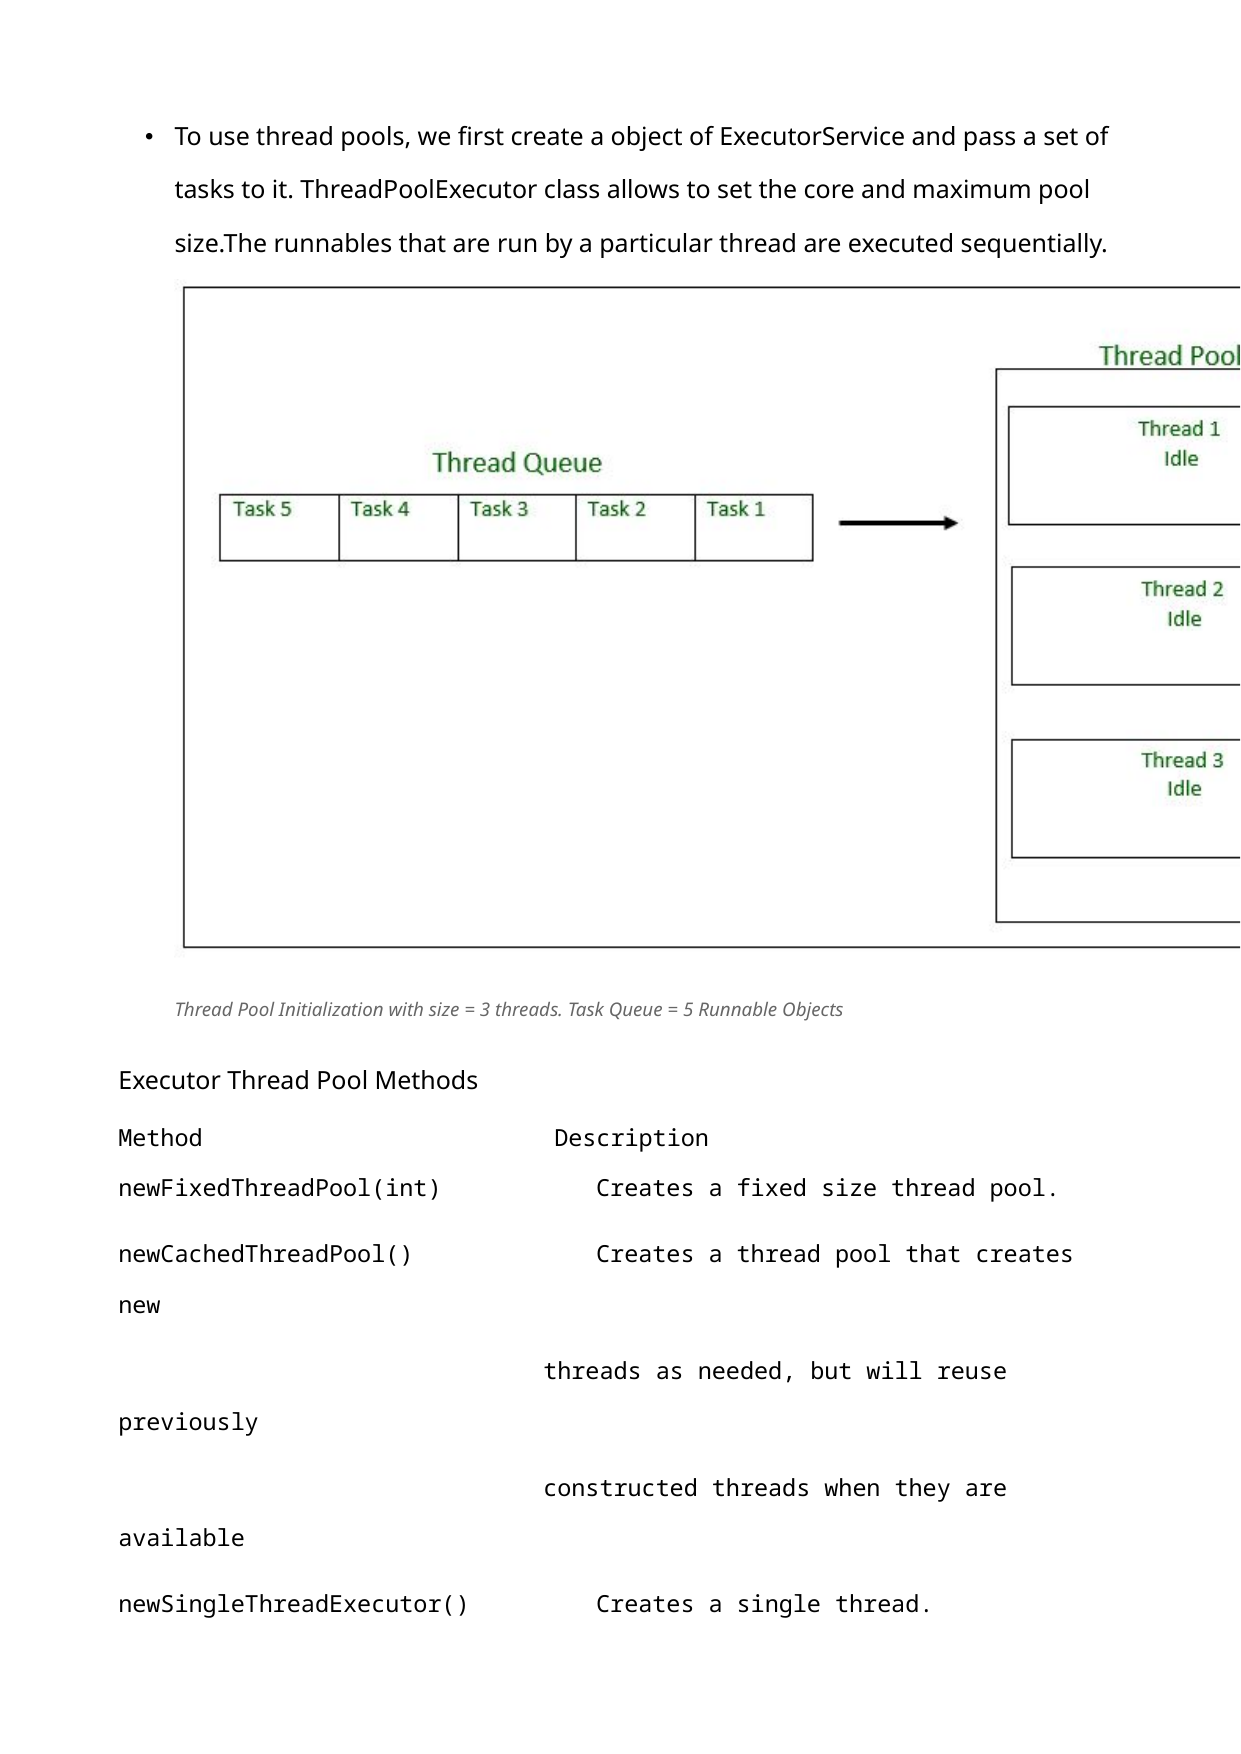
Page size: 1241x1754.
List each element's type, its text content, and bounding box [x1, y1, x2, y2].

list constructed threads when they are available [118, 1471, 1122, 1553]
list newCachedThreadPool() Creates a thread pool that creates new [118, 1238, 1122, 1320]
list threads as needed, but will reuse previously [118, 1354, 1122, 1437]
list newSingleThreadExecutor() Creates a single thread. [118, 1588, 1122, 1619]
list Executor Thread Pool Methods [118, 1063, 1122, 1097]
list Thread Pool Initialization with size = 3 threads. Task Queue = 5 Runnable Objects [174, 996, 1122, 1022]
list newFixedThreadPool(int) Creates a fixed size thread pool. [118, 1171, 1122, 1203]
picture [174, 279, 1241, 964]
list Method Description [118, 1121, 1122, 1153]
list To use thread pools, we first create a object of ExecutorService and pass a set of tasks to it. ThreadPoolExecutor class allows to set the core and maximum pool size.The runnables that are run by a particular thread are executed sequentially. [174, 118, 1122, 260]
